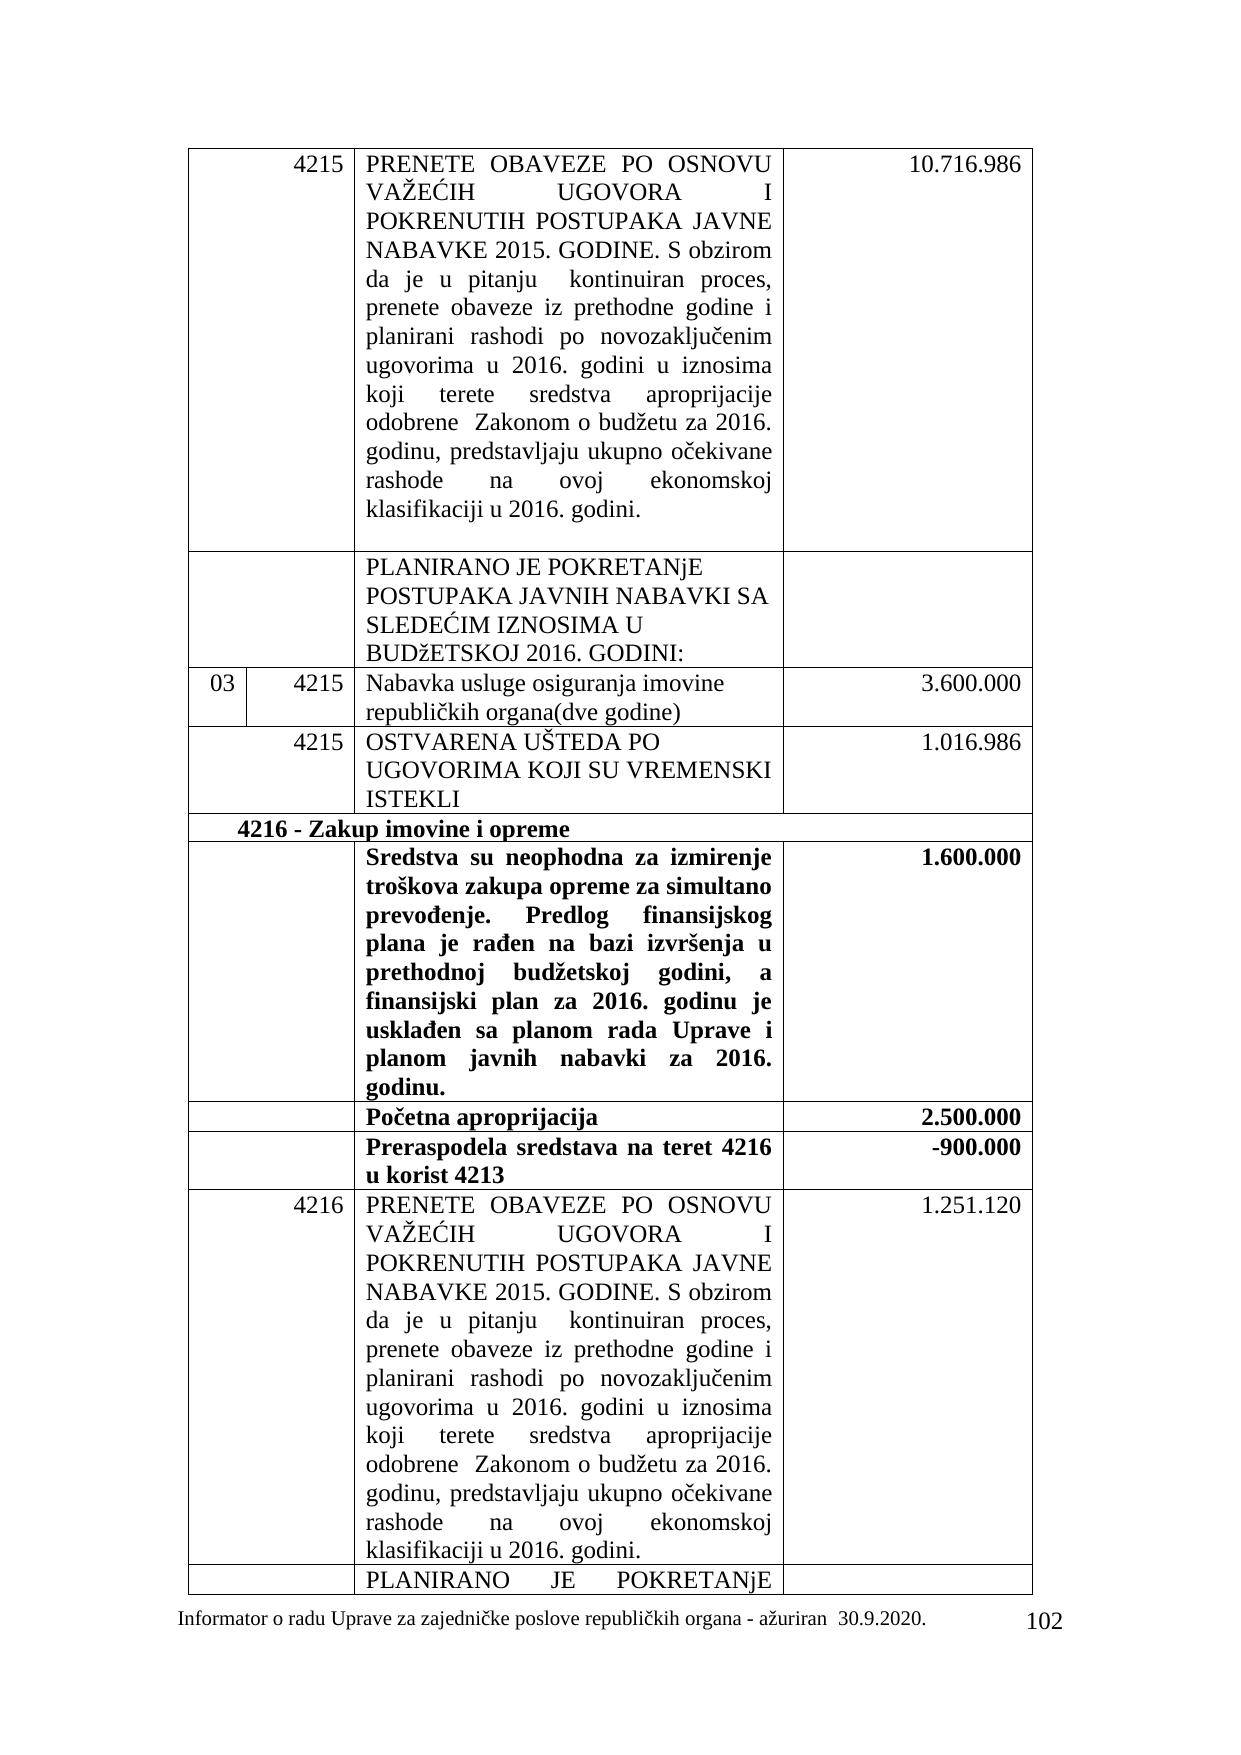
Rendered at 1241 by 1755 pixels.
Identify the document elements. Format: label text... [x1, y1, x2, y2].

table_cell [1033, 813, 1074, 841]
table_cell [1033, 1131, 1074, 1189]
table_cell PRENETE OBAVEZE PO OSNOVU VAŽEĆIH UGOVORA I POKRENUTIH POSTUPAKA JAVNE NABAVKE 2015. GODINE. S obzirom da je u pitanju kontinuiran proces, prenete obaveze iz prethodne godine i planirani rashodi po novozaklјučenim ugovorima u 2016. godini u iznosima koji terete sredstva aproprijacije odobrene Zakonom o budžetu za 2016. godinu, predstavlјaju ukupno očekivane rashode na ovoj ekonomskoj klasifikaciji u 2016. godini. [355, 149, 783, 551]
table_cell 4215 [247, 668, 354, 726]
table_cell [1033, 726, 1074, 813]
table_cell [189, 1565, 354, 1594]
table_cell 1.251.120 [784, 1190, 1032, 1564]
table_cell [189, 1102, 354, 1131]
table_cell PRENETE OBAVEZE PO OSNOVU VAŽEĆIH UGOVORA I POKRENUTIH POSTUPAKA JAVNE NABAVKE 2015. GODINE. S obzirom da je u pitanju kontinuiran proces, prenete obaveze iz prethodne godine i planirani rashodi po novozaklјučenim ugovorima u 2016. godini u iznosima koji terete sredstva aproprijacije odobrene Zakonom o budžetu za 2016. godinu, predstavlјaju ukupno očekivane rashode na ovoj ekonomskoj klasifikaciji u 2016. godini. [355, 1190, 783, 1564]
table_cell 1.600.000 [784, 842, 1032, 1101]
table_cell [189, 842, 354, 1101]
table_cell PLANIRANO JE POKRETANјE [355, 1565, 783, 1594]
table_cell Sredstva su neophodna za izmirenje troškova zakupa opreme za simultano prevođenje. Predlog finansijskog plana je rađen na bazi izvršenja u prethodnoj budžetskoj godini, a finansijski plan za 2016. godinu je usklađen sa planom rada Uprave i planom javnih nabavki za 2016. godinu. [355, 842, 783, 1101]
table_cell [1033, 551, 1074, 667]
table_cell [1033, 667, 1074, 726]
table_cell Preraspodela sredstava na teret 4216 u korist 4213 [355, 1132, 783, 1189]
table_cell [784, 552, 1032, 667]
table_cell [1033, 1189, 1074, 1564]
table_cell [189, 552, 354, 667]
table_cell 3.600.000 [784, 668, 1032, 726]
table_cell [784, 1565, 1032, 1594]
table_cell 4216 - Zakup imovine i opreme [189, 814, 1032, 841]
table_cell [1033, 1101, 1074, 1131]
table_cell 4215 [189, 727, 354, 813]
table_cell 4216 [189, 1190, 354, 1564]
table_cell -900.000 [784, 1132, 1032, 1189]
table_cell [1033, 841, 1074, 1101]
table_cell PLANIRANO JE POKRETANјE POSTUPAKA JAVNIH NABAVKI SA SLEDEĆIM IZNOSIMA U BUDžETSKOJ 2016. GODINI: [355, 552, 783, 667]
table_cell 10.716.986 [784, 149, 1032, 551]
table_cell Nabavka usluge osiguranja imovine republičkih organa(dve godine) [355, 668, 783, 726]
table_cell 03 [189, 668, 246, 726]
table_cell [189, 1132, 354, 1189]
table_cell [1033, 1564, 1074, 1594]
table_cell 1.016.986 [784, 727, 1032, 813]
table_cell Početna aproprijacija [355, 1102, 783, 1131]
table_cell 4215 [189, 149, 354, 551]
table_cell 2.500.000 [784, 1102, 1032, 1131]
table_cell OSTVARENA UŠTEDA PO UGOVORIMA KOJI SU VREMENSKI ISTEKLI [355, 727, 783, 813]
table_cell [1033, 148, 1074, 551]
